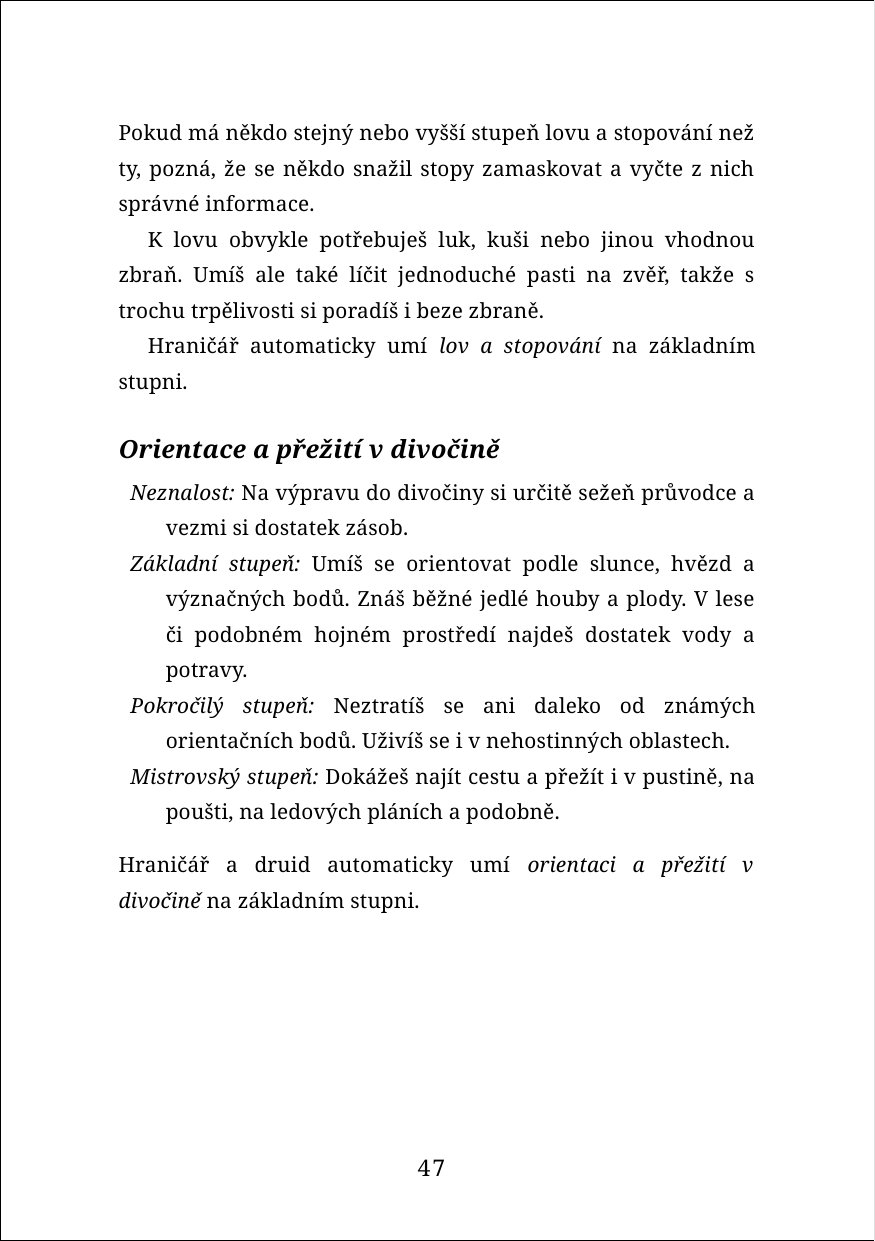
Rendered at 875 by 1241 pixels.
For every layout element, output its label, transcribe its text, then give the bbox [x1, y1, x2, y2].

subtitle Orientace a přežití v divočině [118, 432, 756, 466]
text Mistrovský stupeň: Dokážeš najít cestu a přežít i v pustině, na poušti, na ledových pláních a podobně. [130, 762, 756, 826]
text Neznalost: Na výpravu do divočiny si určitě sežeň průvodce a vezmi si dostatek zásob. [130, 478, 756, 542]
text Hraničář a druid automaticky umí orientaci a přežití v divočině na základním stupni. [118, 851, 756, 914]
text Pokud má někdo stejný nebo vyšší stupeň lovu a stopování než ty, pozná, že se někdo snažil stopy zamaskovat a vyčte z nich správné informace. K lovu obvykle potřebuješ luk, kuši nebo jinou vhodnou zbraň. Umíš ale také líčit jednoduché pasti na zvěř, takže s trochu trpělivosti si poradíš i beze zbraně. Hraničář automaticky umí lov a stopování na základním stupni. [118, 118, 756, 395]
text Pokročilý stupeň: Neztratíš se ani daleko od známých orientačních bodů. Uživíš se i v nehostinných oblastech. [130, 691, 756, 755]
text Základní stupeň: Umíš se orientovat podle slunce, hvězd a význačných bodů. Znáš běžné jedlé houby a plody. V lese či podobném hojném prostředí najdeš dostatek vody a potravy. [130, 549, 756, 684]
